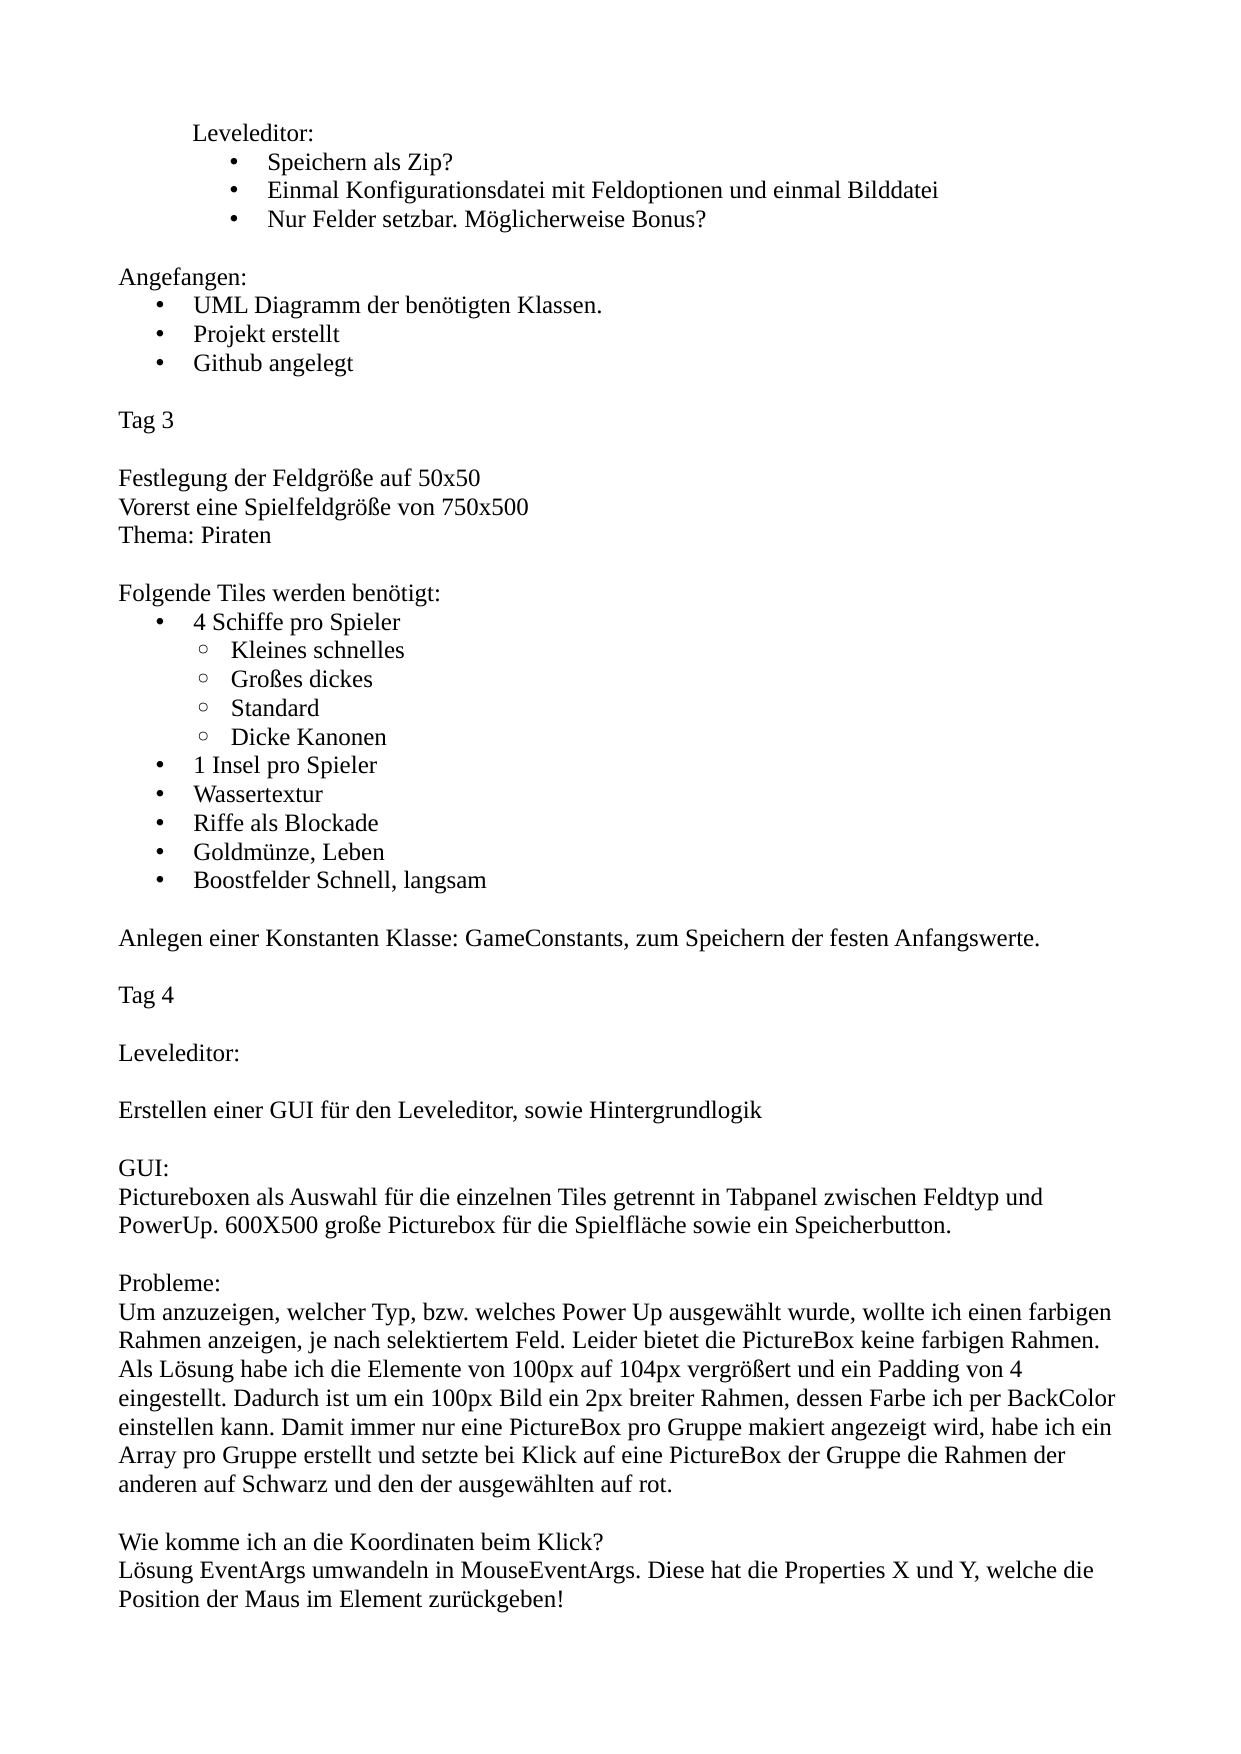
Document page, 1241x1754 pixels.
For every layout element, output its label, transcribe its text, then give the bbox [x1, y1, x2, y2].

list Goldmünze, Leben [156, 837, 1122, 866]
list Kleines schnelles [193, 636, 1122, 664]
text Leveleditor: [118, 118, 1122, 147]
list UML Diagramm der benötigten Klassen. [156, 291, 1122, 319]
text GUI: [118, 1153, 1122, 1182]
text Tag 3 [118, 406, 1122, 434]
text Thema: Piraten [118, 521, 1122, 549]
list Wassertextur [156, 779, 1122, 808]
list Großes dickes [193, 664, 1122, 693]
list Nur Felder setzbar. Möglicherweise Bonus? [229, 204, 1122, 233]
list Standard [193, 693, 1122, 722]
text Pictureboxen als Auswahl für die einzelnen Tiles getrennt in Tabpanel zwischen Feldtyp und PowerUp. 600X500 große Picturebox für die Spielfläche sowie ein Speicherbutton. [118, 1182, 1122, 1239]
list Speichern als Zip? [229, 147, 1122, 176]
text Vorerst eine Spielfeldgröße von 750x500 [118, 492, 1122, 521]
text Um anzuzeigen, welcher Typ, bzw. welches Power Up ausgewählt wurde, wollte ich einen farbigen Rahmen anzeigen, je nach selektiertem Feld. Leider bietet die PictureBox keine farbigen Rahmen. Als Lösung habe ich die Elemente von 100px auf 104px vergrößert und ein Padding von 4 eingestellt. Dadurch ist um ein 100px Bild ein 2px breiter Rahmen, dessen Farbe ich per BackColor einstellen kann. Damit immer nur eine PictureBox pro Gruppe makiert angezeigt wird, habe ich ein Array pro Gruppe erstellt und setzte bei Klick auf eine PictureBox der Gruppe die Rahmen der anderen auf Schwarz und den der ausgewählten auf rot. [118, 1297, 1122, 1498]
text Wie komme ich an die Koordinaten beim Klick? [118, 1527, 1122, 1556]
list 4 Schiffe pro Spieler [156, 607, 1122, 636]
text Tag 4 [118, 981, 1122, 1009]
list Dicke Kanonen [193, 722, 1122, 751]
text Lösung EventArgs umwandeln in MouseEventArgs. Diese hat die Properties X und Y, welche die Position der Maus im Element zurückgeben! [118, 1556, 1122, 1613]
list Riffe als Blockade [156, 808, 1122, 837]
list 1 Insel pro Spieler [156, 751, 1122, 779]
list Github angelegt [156, 348, 1122, 377]
text Angefangen: [118, 262, 1122, 291]
text Leveleditor: [118, 1038, 1122, 1067]
list Boostfelder Schnell, langsam [156, 866, 1122, 894]
list Einmal Konfigurationsdatei mit Feldoptionen und einmal Bilddatei [229, 176, 1122, 204]
text Probleme: [118, 1268, 1122, 1297]
text Erstellen einer GUI für den Leveleditor, sowie Hintergrundlogik [118, 1096, 1122, 1124]
text Folgende Tiles werden benötigt: [118, 578, 1122, 607]
list Projekt erstellt [156, 319, 1122, 348]
text Festlegung der Feldgröße auf 50x50 [118, 463, 1122, 492]
text Anlegen einer Konstanten Klasse: GameConstants, zum Speichern der festen Anfangswerte. [118, 923, 1122, 952]
